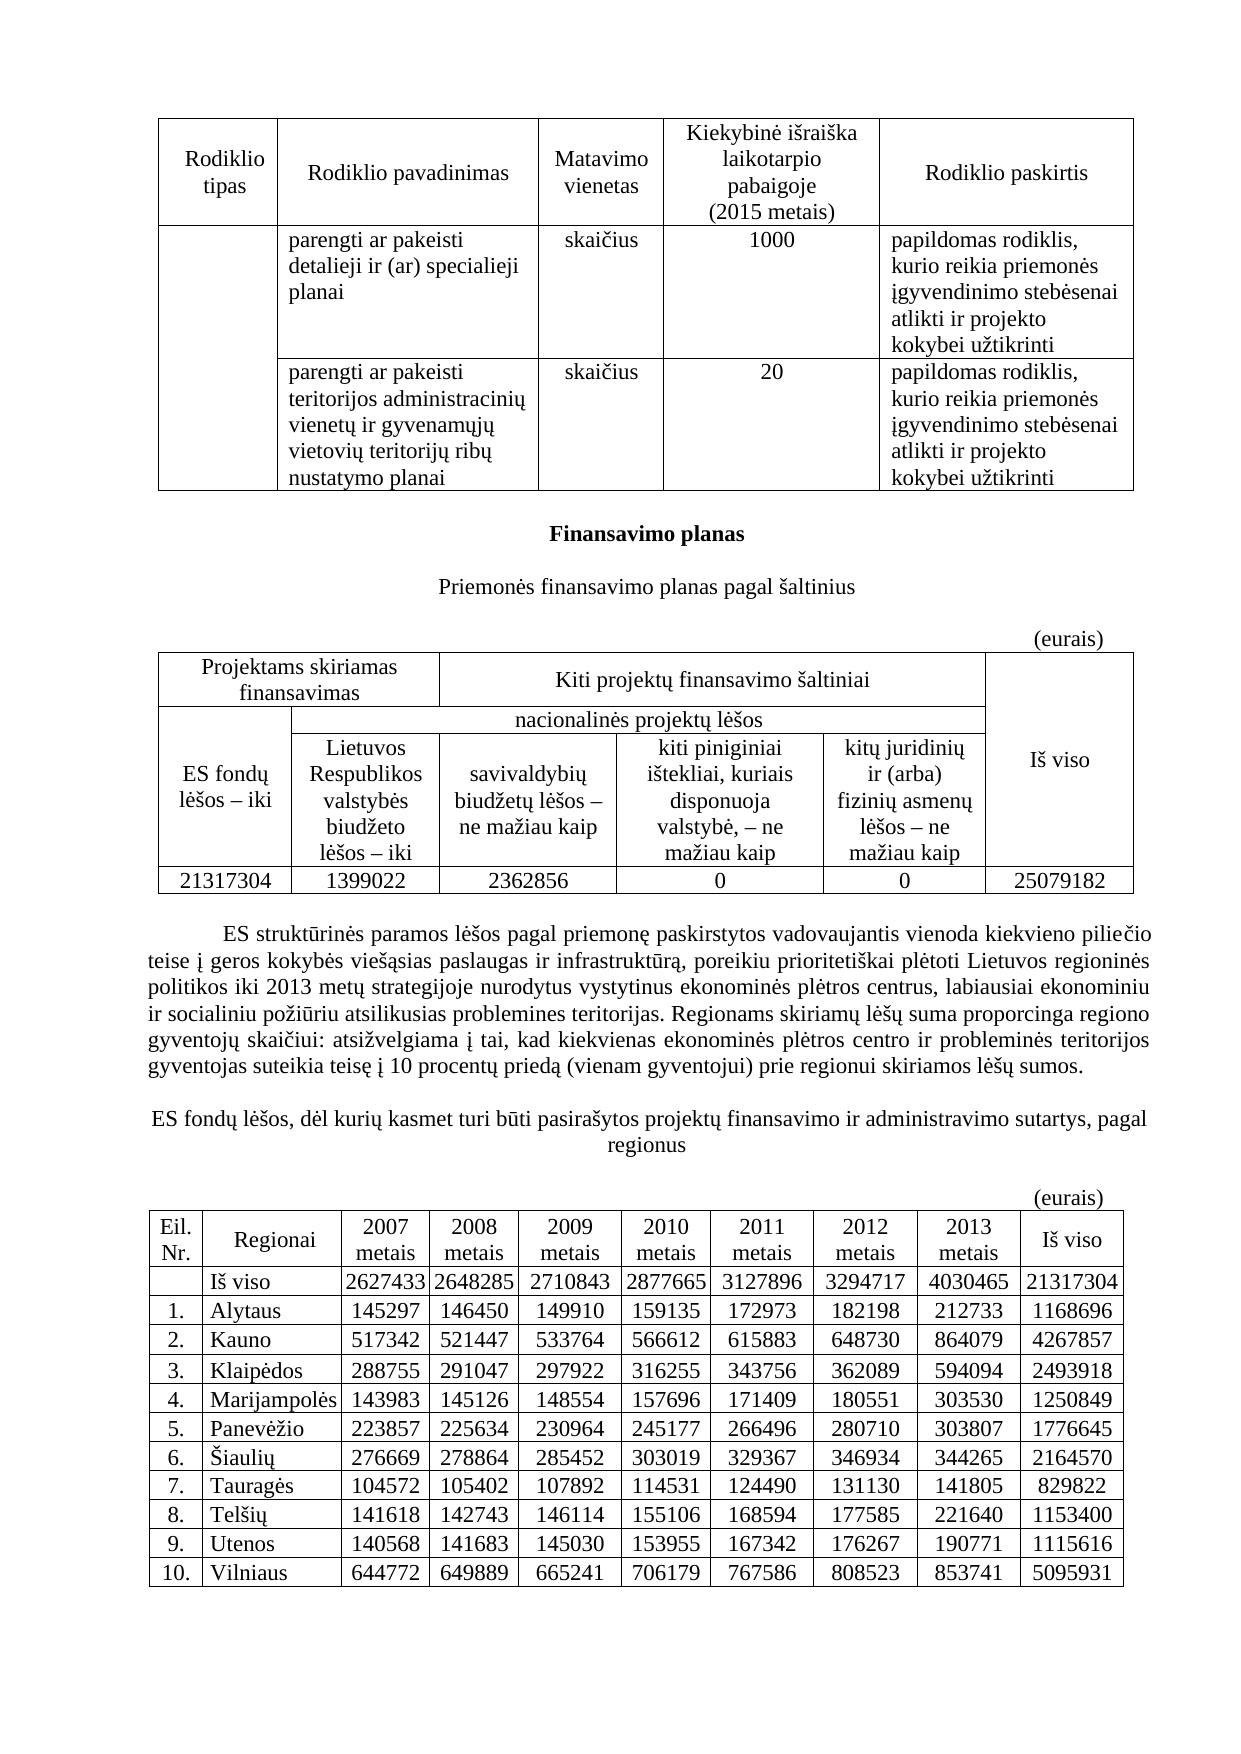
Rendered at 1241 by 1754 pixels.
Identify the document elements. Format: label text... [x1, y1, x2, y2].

table_header Iš viso [1021, 1211, 1123, 1266]
table_header 2012 metais [814, 1211, 917, 1266]
table_cell 303019 [622, 1442, 710, 1470]
table_cell 533764 [519, 1325, 621, 1354]
table_cell 615883 [711, 1325, 813, 1354]
table_cell 829822 [1021, 1471, 1123, 1499]
table_cell 853741 [918, 1558, 1020, 1586]
table_cell 4030465 [918, 1267, 1020, 1295]
table_header Kiti projektų finansavimo šaltiniai [440, 653, 985, 706]
table_cell 124490 [711, 1471, 813, 1499]
table_cell 145297 [342, 1296, 429, 1324]
table_cell 329367 [711, 1442, 813, 1470]
table_cell 177585 [814, 1500, 917, 1528]
table_cell 140568 [342, 1529, 429, 1557]
table_cell Panevėžio [203, 1413, 341, 1441]
table_cell skaičius [539, 226, 663, 357]
table_cell 176267 [814, 1529, 917, 1557]
table_cell parengti ar pakeisti teritorijos administracinių vienetų ir gyvenamųjų vietovių teritorijų ribų nustatymo planai [278, 359, 538, 490]
table_cell 172973 [711, 1296, 813, 1324]
table_cell 105402 [430, 1471, 518, 1499]
table_cell 362089 [814, 1355, 917, 1383]
table_cell 2164570 [1021, 1442, 1123, 1470]
table_cell 167342 [711, 1529, 813, 1557]
table_cell 344265 [918, 1442, 1020, 1470]
table_cell 107892 [519, 1471, 621, 1499]
table_cell 131130 [814, 1471, 917, 1499]
table_cell 146114 [519, 1500, 621, 1528]
table_cell 2648285 [430, 1267, 518, 1295]
table_cell Utenos [203, 1529, 341, 1557]
table_cell 143983 [342, 1384, 429, 1412]
table_cell 190771 [918, 1529, 1020, 1557]
table_cell 1399022 [292, 867, 439, 893]
table_header Regionai [203, 1211, 341, 1266]
text (eurais) [148, 625, 1152, 652]
table_cell skaičius [539, 359, 663, 490]
table_cell parengti ar pakeisti detalieji ir (ar) specialieji planai [278, 226, 538, 357]
table_cell 3. [150, 1355, 202, 1383]
table_header Rodiklio pavadinimas [278, 119, 538, 224]
table_cell 1115616 [1021, 1529, 1123, 1557]
table_cell 7. [150, 1471, 202, 1499]
table_cell 223857 [342, 1413, 429, 1441]
table_cell 517342 [342, 1325, 429, 1354]
table_cell 280710 [814, 1413, 917, 1441]
table_cell 278864 [430, 1442, 518, 1470]
table_cell 148554 [519, 1384, 621, 1412]
table_cell 346934 [814, 1442, 917, 1470]
table_header 2007 metais [342, 1211, 429, 1266]
table_cell 1250849 [1021, 1384, 1123, 1412]
table_cell 521447 [430, 1325, 518, 1354]
table_cell Marijampolės [203, 1384, 341, 1412]
table_cell 168594 [711, 1500, 813, 1528]
text Finansavimo planas [148, 520, 1152, 546]
table_cell 225634 [430, 1413, 518, 1441]
table_cell 706179 [622, 1558, 710, 1586]
table_cell 145126 [430, 1384, 518, 1412]
table_cell 566612 [622, 1325, 710, 1354]
table_header Matavimo vienetas [539, 119, 663, 224]
table_cell 0 [824, 867, 985, 893]
table_cell 146450 [430, 1296, 518, 1324]
table_cell 0 [617, 867, 823, 893]
table_cell 153955 [622, 1529, 710, 1557]
table_header Eil. Nr. [150, 1211, 202, 1266]
table_cell [150, 1267, 202, 1295]
text (eurais) [148, 1184, 1152, 1210]
table_header Kiekybinė išraiška laikotarpio pabaigoje (2015 metais) [664, 119, 879, 224]
table_cell 212733 [918, 1296, 1020, 1324]
table_cell Vilniaus [203, 1558, 341, 1586]
table_cell 182198 [814, 1296, 917, 1324]
table_cell 5095931 [1021, 1558, 1123, 1586]
table_header 2010 metais [622, 1211, 710, 1266]
table_cell 266496 [711, 1413, 813, 1441]
table_cell 159135 [622, 1296, 710, 1324]
table_header Rodiklio tipas [159, 119, 277, 224]
table_cell 180551 [814, 1384, 917, 1412]
table_cell 4. [150, 1384, 202, 1412]
table_cell 2493918 [1021, 1355, 1123, 1383]
table_cell 20 [664, 359, 879, 490]
table_cell ES fondų lėšos – iki [159, 707, 291, 866]
table_cell 25079182 [986, 867, 1133, 893]
table_cell 276669 [342, 1442, 429, 1470]
table_cell papildomas rodiklis, kurio reikia priemonės įgyvendinimo stebėsenai atlikti ir projekto kokybei užtikrinti [880, 226, 1133, 357]
table_cell 1776645 [1021, 1413, 1123, 1441]
table_cell 343756 [711, 1355, 813, 1383]
text Priemonės finansavimo planas pagal šaltinius [148, 573, 1152, 599]
table_cell 6. [150, 1442, 202, 1470]
table_header 2009 metais [519, 1211, 621, 1266]
table_cell 767586 [711, 1558, 813, 1586]
table_cell 141805 [918, 1471, 1020, 1499]
table_cell Šiaulių [203, 1442, 341, 1470]
table_cell 230964 [519, 1413, 621, 1441]
table_cell 316255 [622, 1355, 710, 1383]
table_cell 245177 [622, 1413, 710, 1441]
table_cell 141618 [342, 1500, 429, 1528]
table_cell kiti piniginiai ištekliai, kuriais disponuoja valstybė, – ne mažiau kaip [617, 734, 823, 866]
table_cell 21317304 [1021, 1267, 1123, 1295]
table_header Iš viso [986, 653, 1133, 866]
table_cell papildomas rodiklis, kurio reikia priemonės įgyvendinimo stebėsenai atlikti ir projekto kokybei užtikrinti [880, 359, 1133, 490]
table_header Projektams skiriamas finansavimas [159, 653, 439, 706]
table_cell 2627433 [342, 1267, 429, 1295]
text ES struktūrinės paramos lėšos pagal priemonę paskirstytos vadovaujantis vienoda kiekvieno piliečio teise į geros kokybės viešąsias paslaugas ir infrastruktūrą, poreikiu prioritetiškai plėtoti Lietuvos regioninės politikos iki 2013 metų strategijoje nurodytus vystytinus ekonominės plėtros centrus, labiausiai ekonominiu ir socialiniu požiūriu atsilikusias problemines teritorijas. Regionams skiriamų lėšų suma proporcinga regiono gyventojų skaičiui: atsižvelgiama į tai, kad kiekvienas ekonominės plėtros centro ir probleminės teritorijos gyventojas suteikia teisę į 10 procentų priedą (vienam gyventojui) prie regionui skiriamos lėšų sumos. [148, 921, 1152, 1079]
table_cell Tauragės [203, 1471, 341, 1499]
table_cell 9. [150, 1529, 202, 1557]
table_cell 644772 [342, 1558, 429, 1586]
table_cell 155106 [622, 1500, 710, 1528]
table_cell 21317304 [159, 867, 291, 893]
table_cell 285452 [519, 1442, 621, 1470]
table_cell 2710843 [519, 1267, 621, 1295]
table_cell 149910 [519, 1296, 621, 1324]
table_cell 1168696 [1021, 1296, 1123, 1324]
table_cell 221640 [918, 1500, 1020, 1528]
table_cell 4267857 [1021, 1325, 1123, 1354]
table_cell 157696 [622, 1384, 710, 1412]
table_cell 594094 [918, 1355, 1020, 1383]
table_cell 104572 [342, 1471, 429, 1499]
text ES fondų lėšos, dėl kurių kasmet turi būti pasirašytos projektų finansavimo ir administravimo sutartys, pagal regionus [148, 1105, 1152, 1158]
table_cell 665241 [519, 1558, 621, 1586]
table_cell 288755 [342, 1355, 429, 1383]
table_cell 297922 [519, 1355, 621, 1383]
table_header 2013 metais [918, 1211, 1020, 1266]
table_cell [159, 226, 277, 490]
table_cell Iš viso [203, 1267, 341, 1295]
table_cell Kauno [203, 1325, 341, 1354]
table_header Rodiklio paskirtis [880, 119, 1133, 224]
table_cell 141683 [430, 1529, 518, 1557]
table_cell savivaldybių biudžetų lėšos – ne mažiau kaip [440, 734, 616, 866]
table_cell 1. [150, 1296, 202, 1324]
table_cell 3127896 [711, 1267, 813, 1295]
table_cell 648730 [814, 1325, 917, 1354]
table_cell 5. [150, 1413, 202, 1441]
table_cell 291047 [430, 1355, 518, 1383]
table_cell nacionalinės projektų lėšos [292, 707, 985, 733]
table_cell 114531 [622, 1471, 710, 1499]
table_cell 145030 [519, 1529, 621, 1557]
table_cell 10. [150, 1558, 202, 1586]
table_cell 2877665 [622, 1267, 710, 1295]
table_cell 1153400 [1021, 1500, 1123, 1528]
table_cell kitų juridinių ir (arba) fizinių asmenų lėšos – ne mažiau kaip [824, 734, 985, 866]
table_cell Lietuvos Respublikos valstybės biudžeto lėšos – iki [292, 734, 439, 866]
table_cell Alytaus [203, 1296, 341, 1324]
table_cell 2362856 [440, 867, 616, 893]
table_cell 2. [150, 1325, 202, 1354]
table_cell 864079 [918, 1325, 1020, 1354]
table_cell 303530 [918, 1384, 1020, 1412]
table_cell 303807 [918, 1413, 1020, 1441]
table_cell 8. [150, 1500, 202, 1528]
table_header 2011 metais [711, 1211, 813, 1266]
table_cell 171409 [711, 1384, 813, 1412]
table_header 2008 metais [430, 1211, 518, 1266]
table_cell 3294717 [814, 1267, 917, 1295]
table_cell 1000 [664, 226, 879, 357]
table_cell Klaipėdos [203, 1355, 341, 1383]
table_cell 649889 [430, 1558, 518, 1586]
table_cell 142743 [430, 1500, 518, 1528]
table_cell 808523 [814, 1558, 917, 1586]
table_cell Telšių [203, 1500, 341, 1528]
